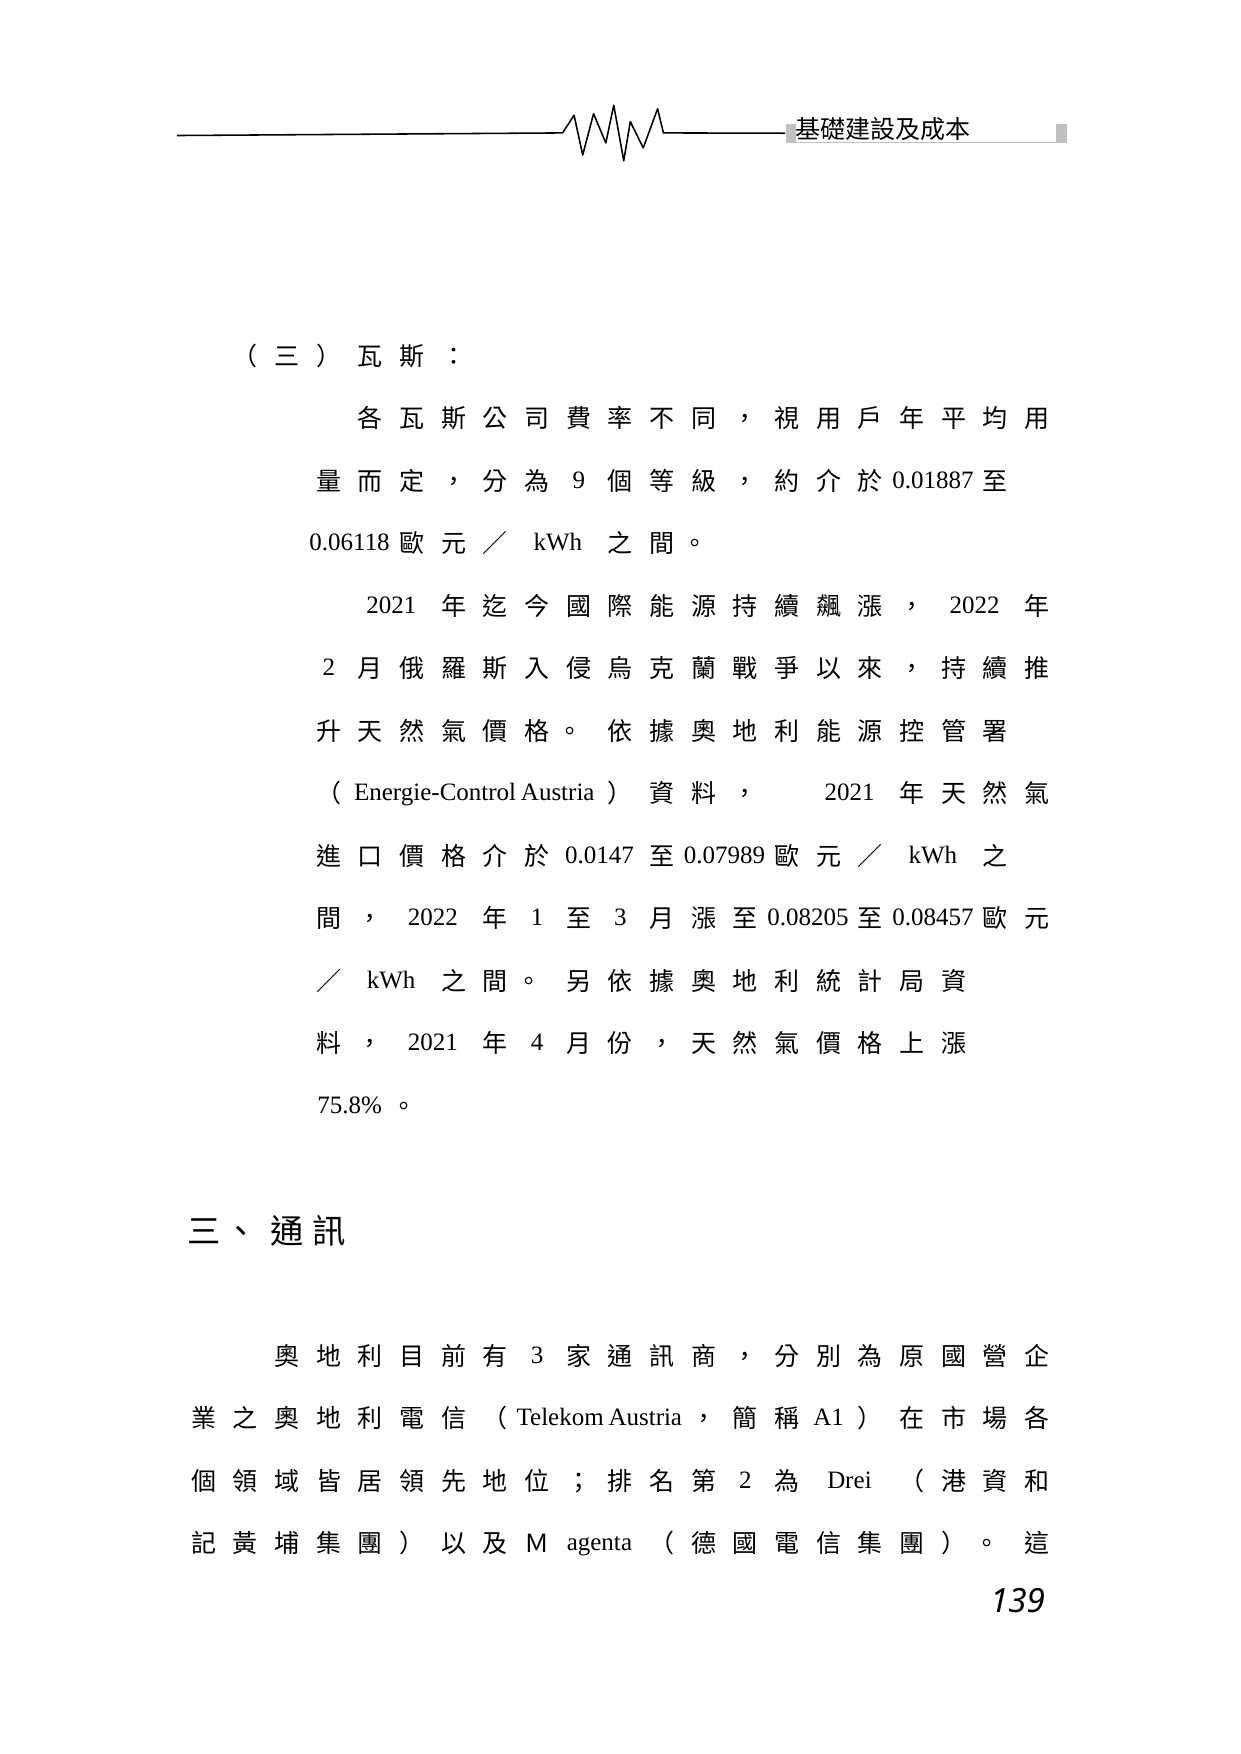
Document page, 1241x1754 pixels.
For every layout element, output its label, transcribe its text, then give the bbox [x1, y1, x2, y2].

text 各瓦斯公司費率不同，視用戶年平均用量而定，分為9個等級，約介於0.01887至0.06118歐元／kWh之間。 [281, 375, 1058, 563]
text 2021年迄今國際能源持續飆漲，2022年2月俄羅斯入侵烏克蘭戰爭以來，持續推升天然氣價格。依據奧地利能源控管署（Energie-Control Austria）資料， 2021年天然氣進口價格介於0.0147至0.07989歐元／kWh之間，2022年1至3月漲至0.08205至0.08457歐元／kWh之間。另依據奧地利統計局資料，2021年4月份，天然氣價格上漲75.8%。 [281, 563, 1058, 1125]
text 三、通訊 [183, 1188, 1058, 1250]
text （三）瓦斯： [207, 313, 1058, 375]
text 奧地利目前有3家通訊商，分別為原國營企業之奧地利電信（Telekom Austria，簡稱A1）在市場各個領域皆居領先地位；排名第2為Drei（港資和記黃埔集團）以及Ｍagenta（德國電信集團）。這 [183, 1313, 1058, 1563]
